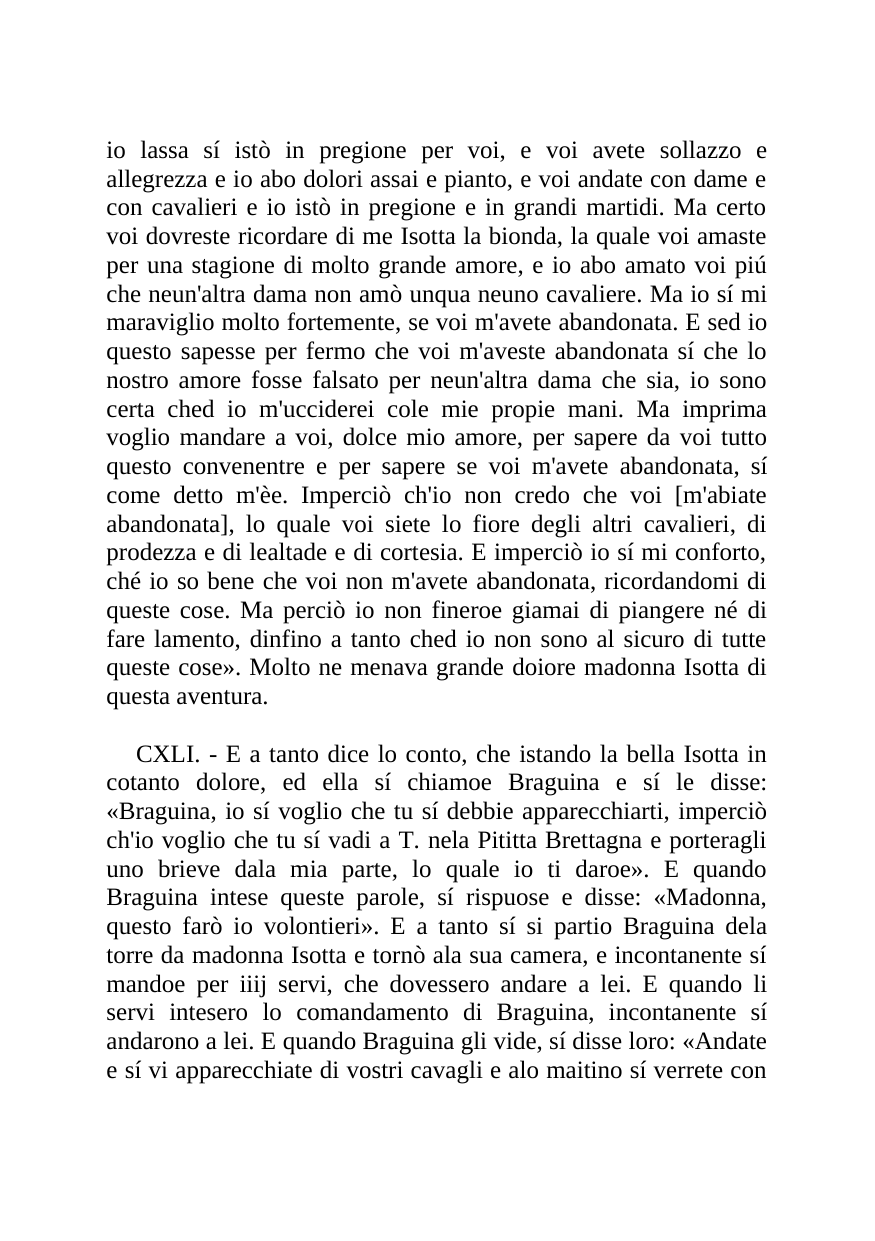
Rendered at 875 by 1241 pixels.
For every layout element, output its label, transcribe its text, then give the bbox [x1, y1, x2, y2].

text CXLI. - E a tanto dice lo conto, che istando la bella Isotta in cotanto dolore, ed ella sí chiamoe Braguina e sí le disse: «Braguina, io sí voglio che tu sí debbie apparecchiarti, imperciò ch'io voglio che tu sí vadi a T. nela Pititta Brettagna e porteragli uno brieve dala mia parte, lo quale io ti daroe». E quando Braguina intese queste parole, sí rispuose e disse: «Madonna, questo farò io volontieri». E a tanto sí si partio Braguina dela torre da madonna Isotta e tornò ala sua camera, e incontanente sí mandoe per iiij servi, che dovessero andare a lei. E quando li servi intesero lo comandamento di Braguina, incontanente sí andarono a lei. E quando Braguina gli vide, sí disse loro: «Andate e sí vi apparecchiate di vostri cavagli e alo maitino sí verrete con [106, 739, 768, 1084]
text io lassa sí istò in pregione per voi, e voi avete sollazzo e allegrezza e io abo dolori assai e pianto, e voi andate con dame e con cavalieri e io istò in pregione e in grandi martidi. Ma certo voi dovreste ricordare di me Isotta la bionda, la quale voi amaste per una stagione di molto grande amore, e io abo amato voi piú che neun'altra dama non amò unqua neuno cavaliere. Ma io sí mi maraviglio molto fortemente, se voi m'avete abandonata. E sed io questo sapesse per fermo che voi m'aveste abandonata sí che lo nostro amore fosse falsato per neun'altra dama che sia, io sono certa ched io m'ucciderei cole mie propie mani. Ma imprima voglio mandare a voi, dolce mio amore, per sapere da voi tutto questo convenentre e per sapere se voi m'avete abandonata, sí come detto m'èe. Imperciò ch'io non credo che voi [m'abiate abandonata], lo quale voi siete lo fiore degli altri cavalieri, di prodezza e di lealtade e di cortesia. E imperciò io sí mi conforto, ché io so bene che voi non m'avete abandonata, ricordandomi di queste cose. Ma perciò io non fineroe giamai di piangere né di fare lamento, dinfino a tanto ched io non sono al sicuro di tutte queste cose». Molto ne menava grande doiore madonna Isotta di questa aventura. [106, 135, 768, 710]
